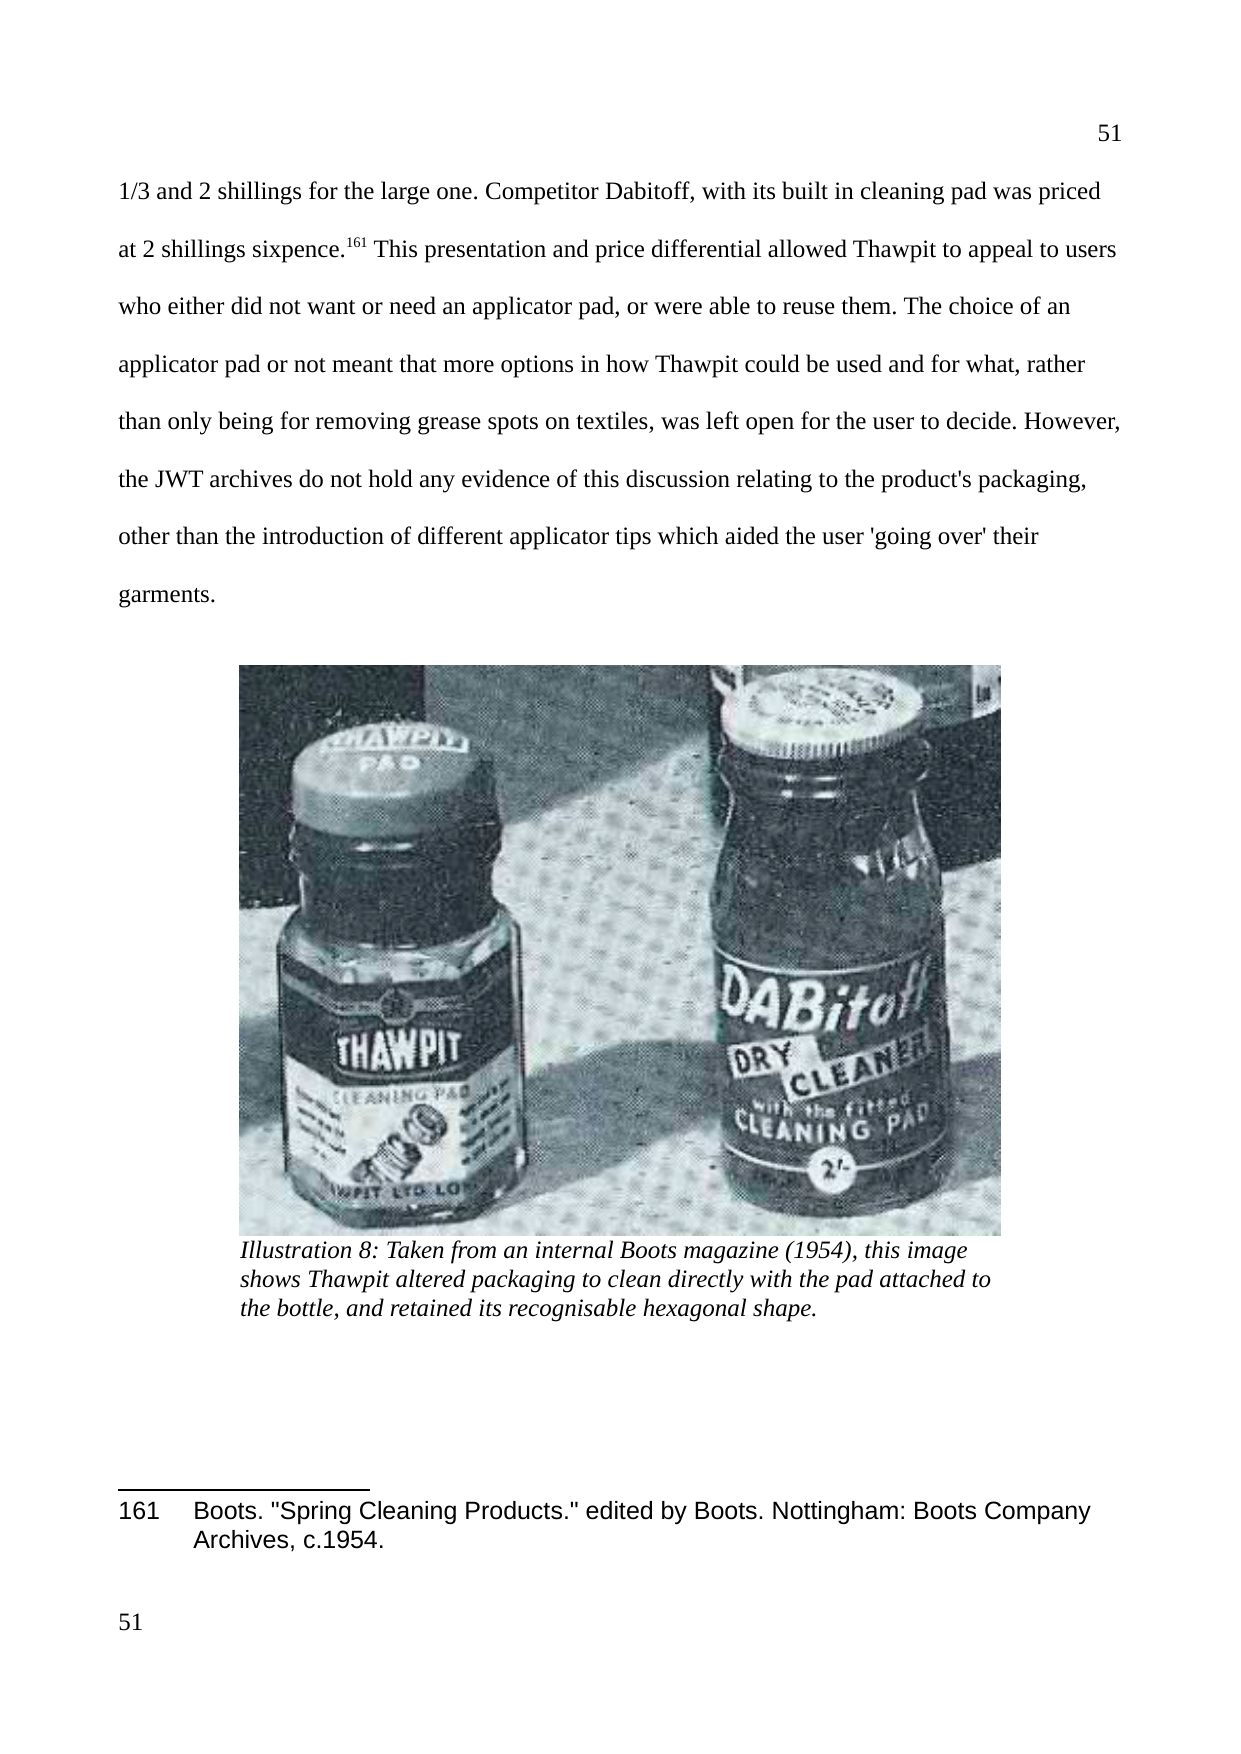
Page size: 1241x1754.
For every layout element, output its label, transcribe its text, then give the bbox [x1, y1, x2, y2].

text Boots. "Spring Cleaning Products." edited by Boots. Nottingham: Boots Company Archives, c.1954. [118, 1496, 1122, 1553]
text Illustration 8: Taken from an internal Boots magazine (1954), this image shows Thawpit altered packaging to clean directly with the pad attached to the bottle, and retained its recognisable hexagonal shape. [240, 1236, 1001, 1321]
picture [239, 665, 1001, 1236]
text 1/3 and 2 shillings for the large one. Competitor Dabitoff, with its built in cleaning pad was priced at 2 shillings sixpence. This presentation and price differential allowed Thawpit to appeal to users who either did not want or need an applicator pad, or were able to reuse them. The choice of an applicator pad or not meant that more options in how Thawpit could be used and for what, rather than only being for removing grease spots on textiles, was left open for the user to decide. However, the JWT archives do not hold any evidence of this discussion relating to the product's packaging, other than the introduction of different applicator tips which aided the user 'going over' their garments. [118, 176, 1122, 608]
